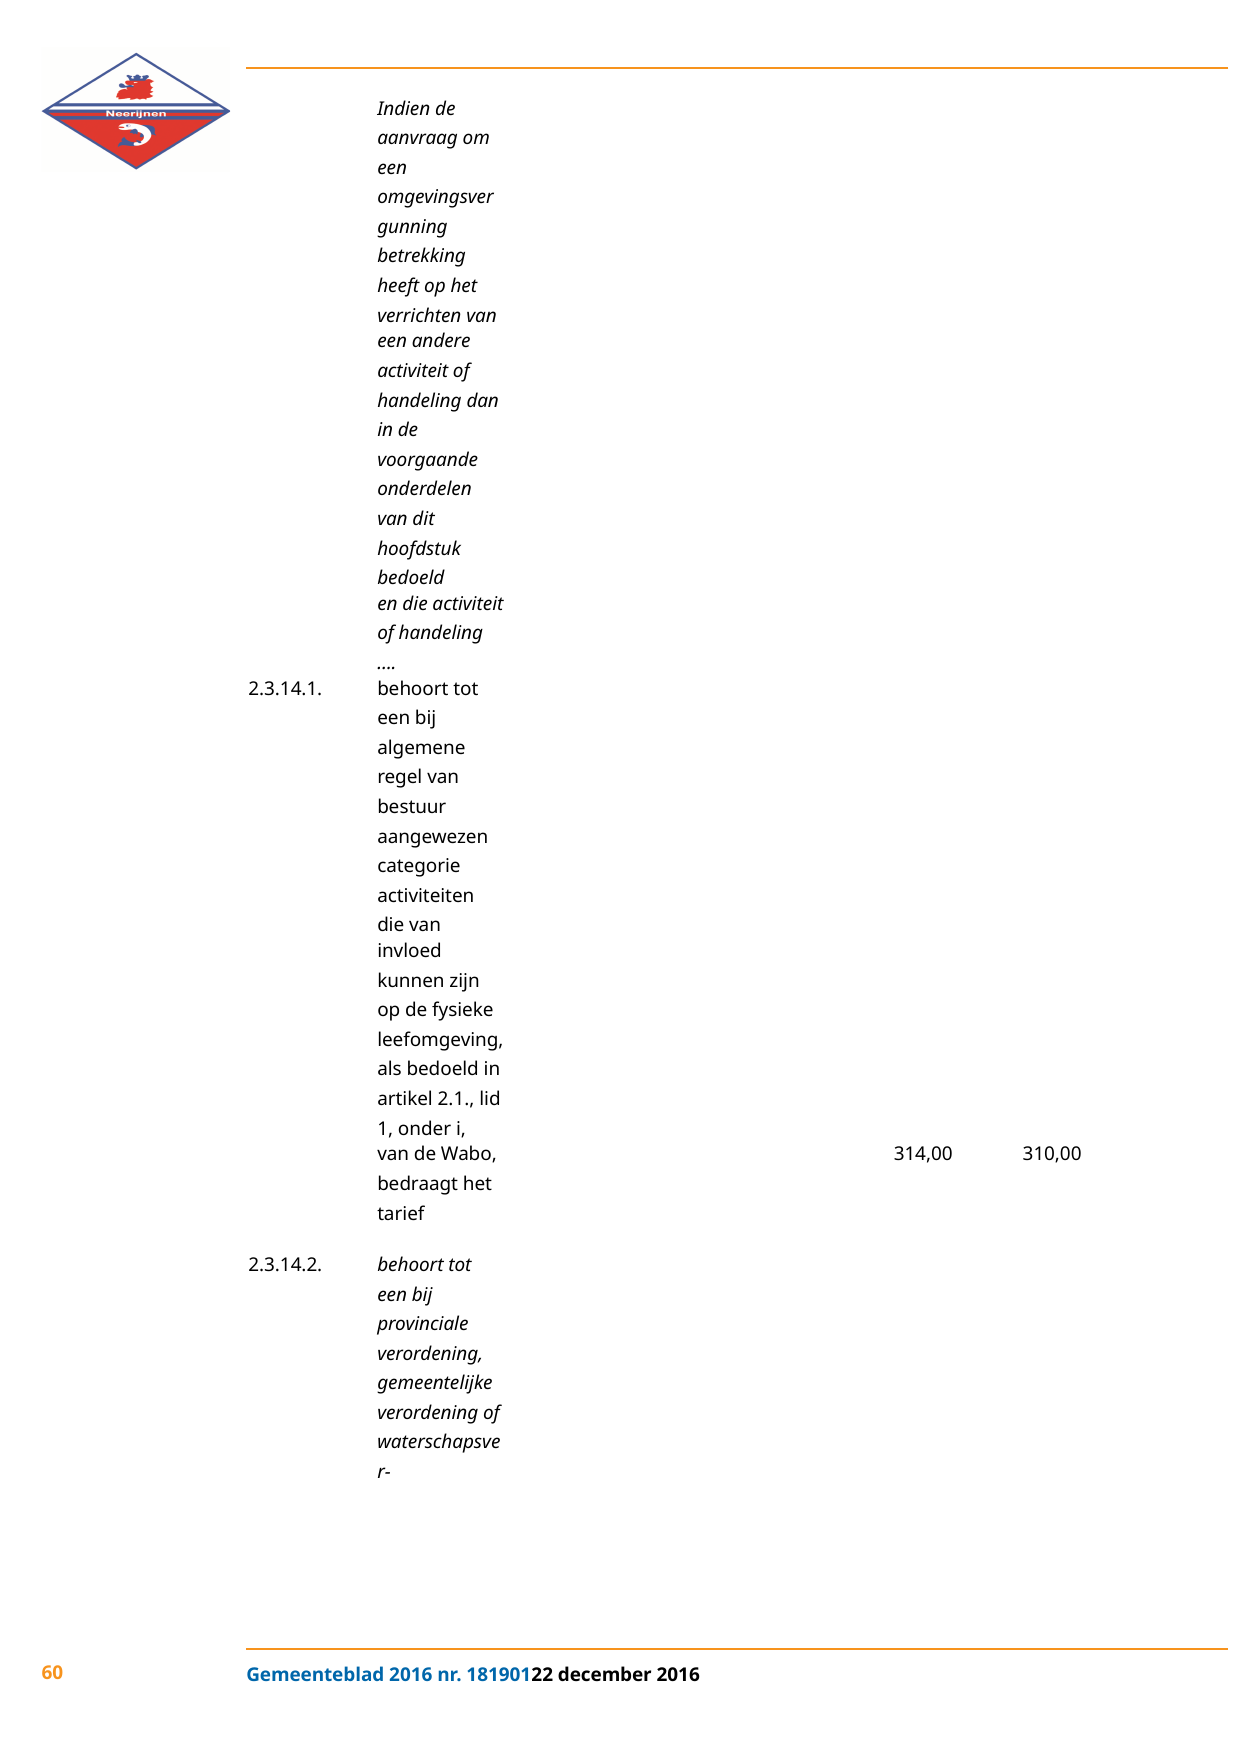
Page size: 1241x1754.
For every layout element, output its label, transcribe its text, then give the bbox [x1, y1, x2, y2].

table_cell behoort tot een bij algemene regel van bestuur aangewezen categorie activiteiten die van [377, 675, 506, 937]
picture [41, 47, 231, 172]
table_cell [248, 328, 377, 590]
table_cell [894, 328, 1022, 590]
table_cell 2.3.14.1. [248, 675, 377, 937]
table_cell [764, 675, 893, 937]
table_cell invloed kunnen zijn op de fysieke leefomgeving, als bedoeld in artikel 2.1., lid 1, onder i, [377, 937, 506, 1141]
table_cell [635, 328, 764, 590]
table_cell en die activiteit of handeling …. [377, 590, 506, 675]
table_cell [248, 1141, 377, 1225]
table_cell [506, 1225, 635, 1251]
table_cell [635, 590, 764, 675]
table_cell [1023, 328, 1152, 590]
table_cell [1023, 590, 1152, 675]
table_cell [764, 590, 893, 675]
table_cell [248, 590, 377, 675]
table_cell [635, 1141, 764, 1225]
table_cell [894, 675, 1022, 937]
table_cell [506, 675, 635, 937]
table_cell [506, 95, 635, 328]
table_cell [248, 1225, 377, 1251]
table_cell [506, 1141, 635, 1225]
table_cell [894, 1225, 1022, 1251]
table_cell [635, 1251, 764, 1484]
table_cell [894, 590, 1022, 675]
table_cell [248, 937, 377, 1141]
table_cell 314,00 [894, 1141, 1022, 1225]
table_cell [1023, 675, 1152, 937]
table_cell [1023, 937, 1152, 1141]
table_cell [764, 95, 893, 328]
table_cell Indien de aanvraag om een omgevingsvergunning betrekking heeft op het verrichten van [377, 95, 506, 328]
table_cell [635, 1225, 764, 1251]
table_cell [894, 95, 1022, 328]
table_cell [506, 590, 635, 675]
table_cell [506, 328, 635, 590]
table_cell [1023, 1251, 1152, 1484]
table_cell een andere activiteit of handeling dan in de voorgaande onderdelen van dit hoofdstuk bedoeld [377, 328, 506, 590]
table_cell [635, 937, 764, 1141]
table_cell [894, 937, 1022, 1141]
table_cell [764, 1141, 893, 1225]
table_cell [377, 1225, 506, 1251]
table_cell [506, 937, 635, 1141]
table_cell [248, 95, 377, 328]
table_cell 2.3.14.2. [248, 1251, 377, 1484]
table_cell 310,00 [1023, 1141, 1152, 1225]
table_cell [764, 1251, 893, 1484]
table_cell behoort tot een bij provinciale verordening, gemeentelijke verordening of waterschapsver- [377, 1251, 506, 1484]
table_cell [764, 1225, 893, 1251]
table_cell [1023, 95, 1152, 328]
table_cell van de Wabo, bedraagt het tarief [377, 1141, 506, 1225]
table_cell [764, 937, 893, 1141]
table_cell [894, 1251, 1022, 1484]
table_cell [635, 675, 764, 937]
table_cell [635, 95, 764, 328]
table_cell [764, 328, 893, 590]
table_cell [506, 1251, 635, 1484]
table_cell [1023, 1225, 1152, 1251]
